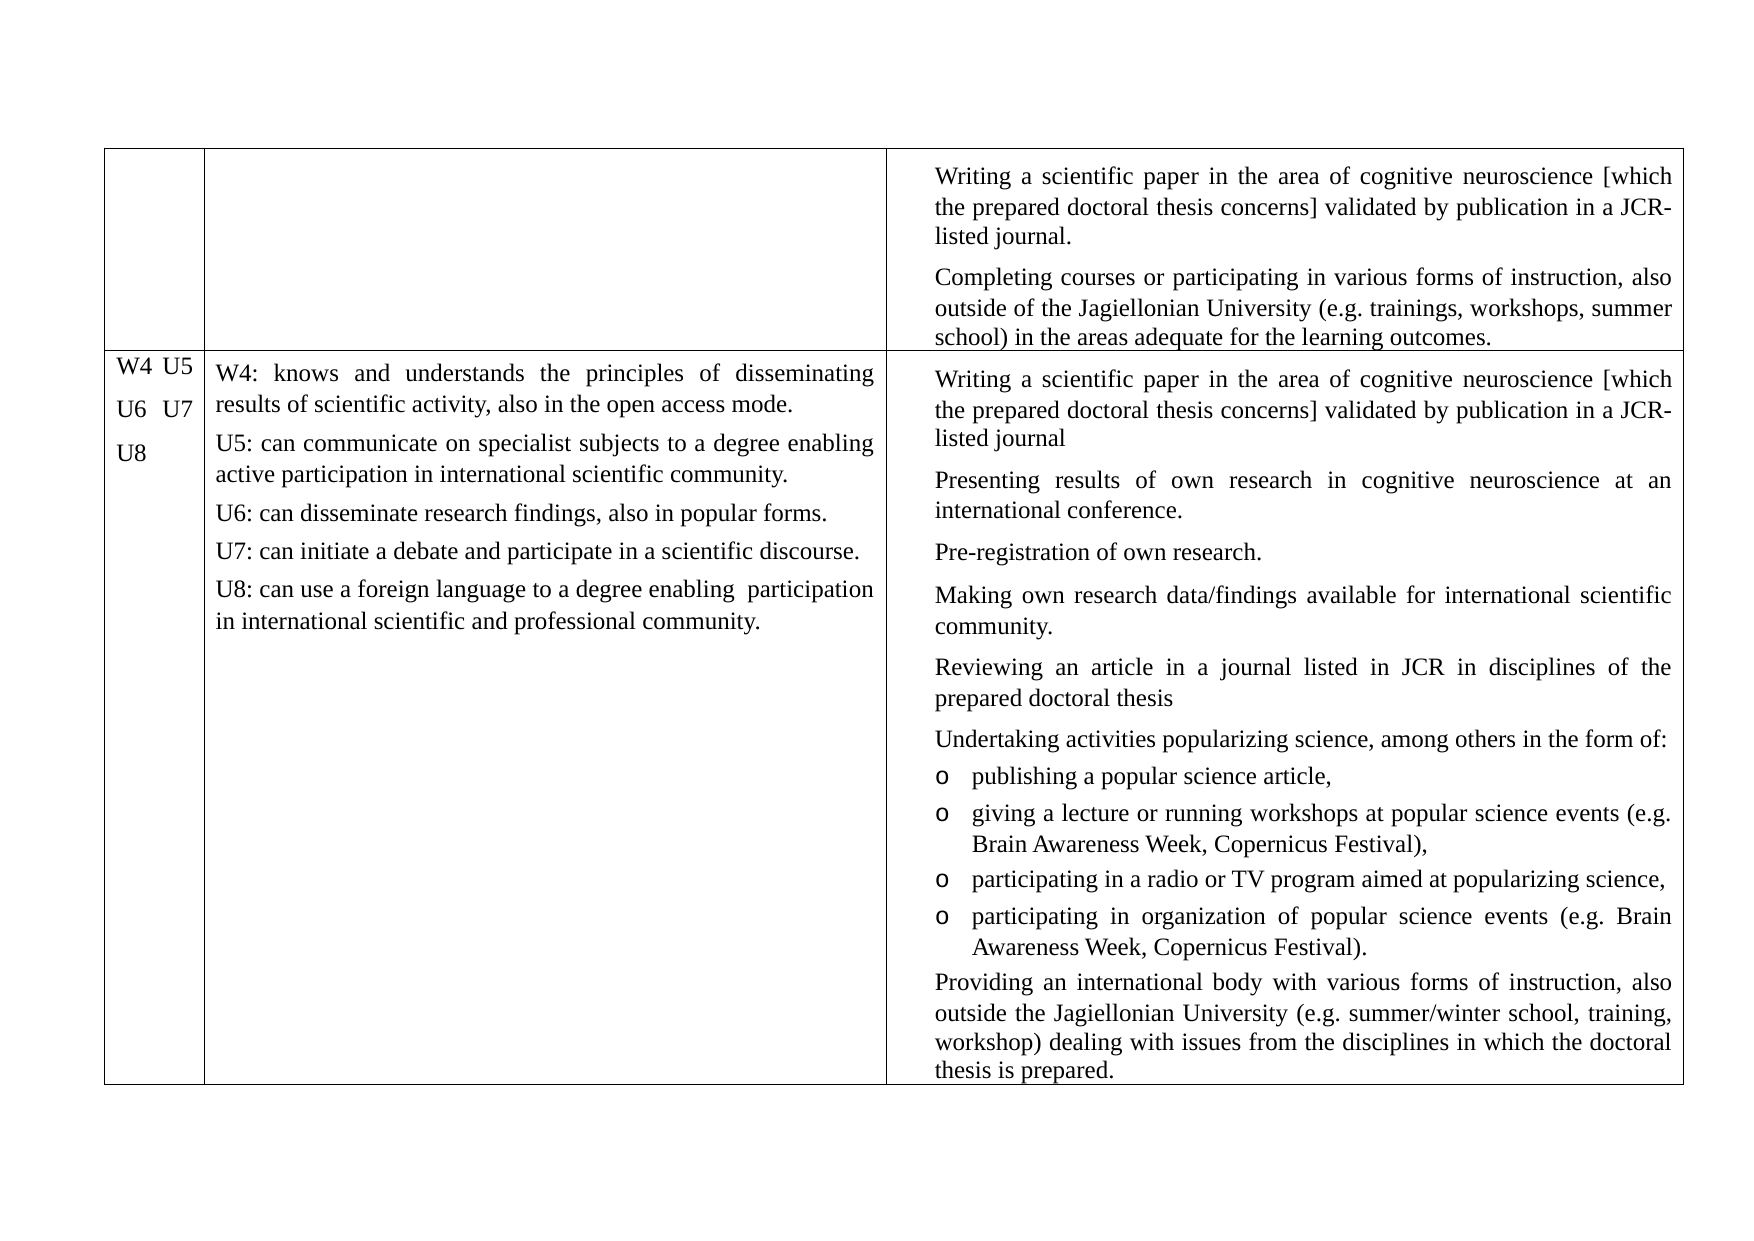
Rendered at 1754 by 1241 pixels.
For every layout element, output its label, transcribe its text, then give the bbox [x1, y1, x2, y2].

table_cell W4 U5 U6 U7 U8 [105, 351, 204, 1084]
table_cell Writing a scientific paper in the area of cognitive neuroscience [which the prepared doctoral thesis concerns] validated by publication in a JCR-listed journal Presenting results of own research in cognitive neuroscience at an international conference. Pre-registration of own research. Making own research data/findings available for international scientific community. Reviewing an article in a journal listed in JCR in disciplines of the prepared doctoral thesis Undertaking activities popularizing science, among others in the form of: publishing a popular science article, giving a lecture or running workshops at popular science events (e.g. Brain Awareness Week, Copernicus Festival), participating in a radio or TV program aimed at popularizing science, participating in organization of popular science events (e.g. Brain Awareness Week, Copernicus Festival). Providing an international body with various forms of instruction, also outside the Jagiellonian University (e.g. summer/winter school, training, workshop) dealing with issues from the disciplines in which the doctoral thesis is prepared. [887, 351, 1683, 1084]
table_cell [105, 149, 204, 350]
table_cell Writing a scientific paper in the area of cognitive neuroscience [which the prepared doctoral thesis concerns] validated by publication in a JCR-listed journal. Completing courses or participating in various forms of instruction, also outside of the Jagiellonian University (e.g. trainings, workshops, summer school) in the areas adequate for the learning outcomes. [887, 149, 1683, 350]
table_cell [205, 149, 886, 350]
table_cell W4: knows and understands the principles of disseminating results of scientific activity, also in the open access mode. U5: can communicate on specialist subjects to a degree enabling active participation in international scientific community. U6: can disseminate research findings, also in popular forms. U7: can initiate a debate and participate in a scientific discourse. U8: can use a foreign language to a degree enabling participation in international scientific and professional community. [205, 351, 886, 1084]
